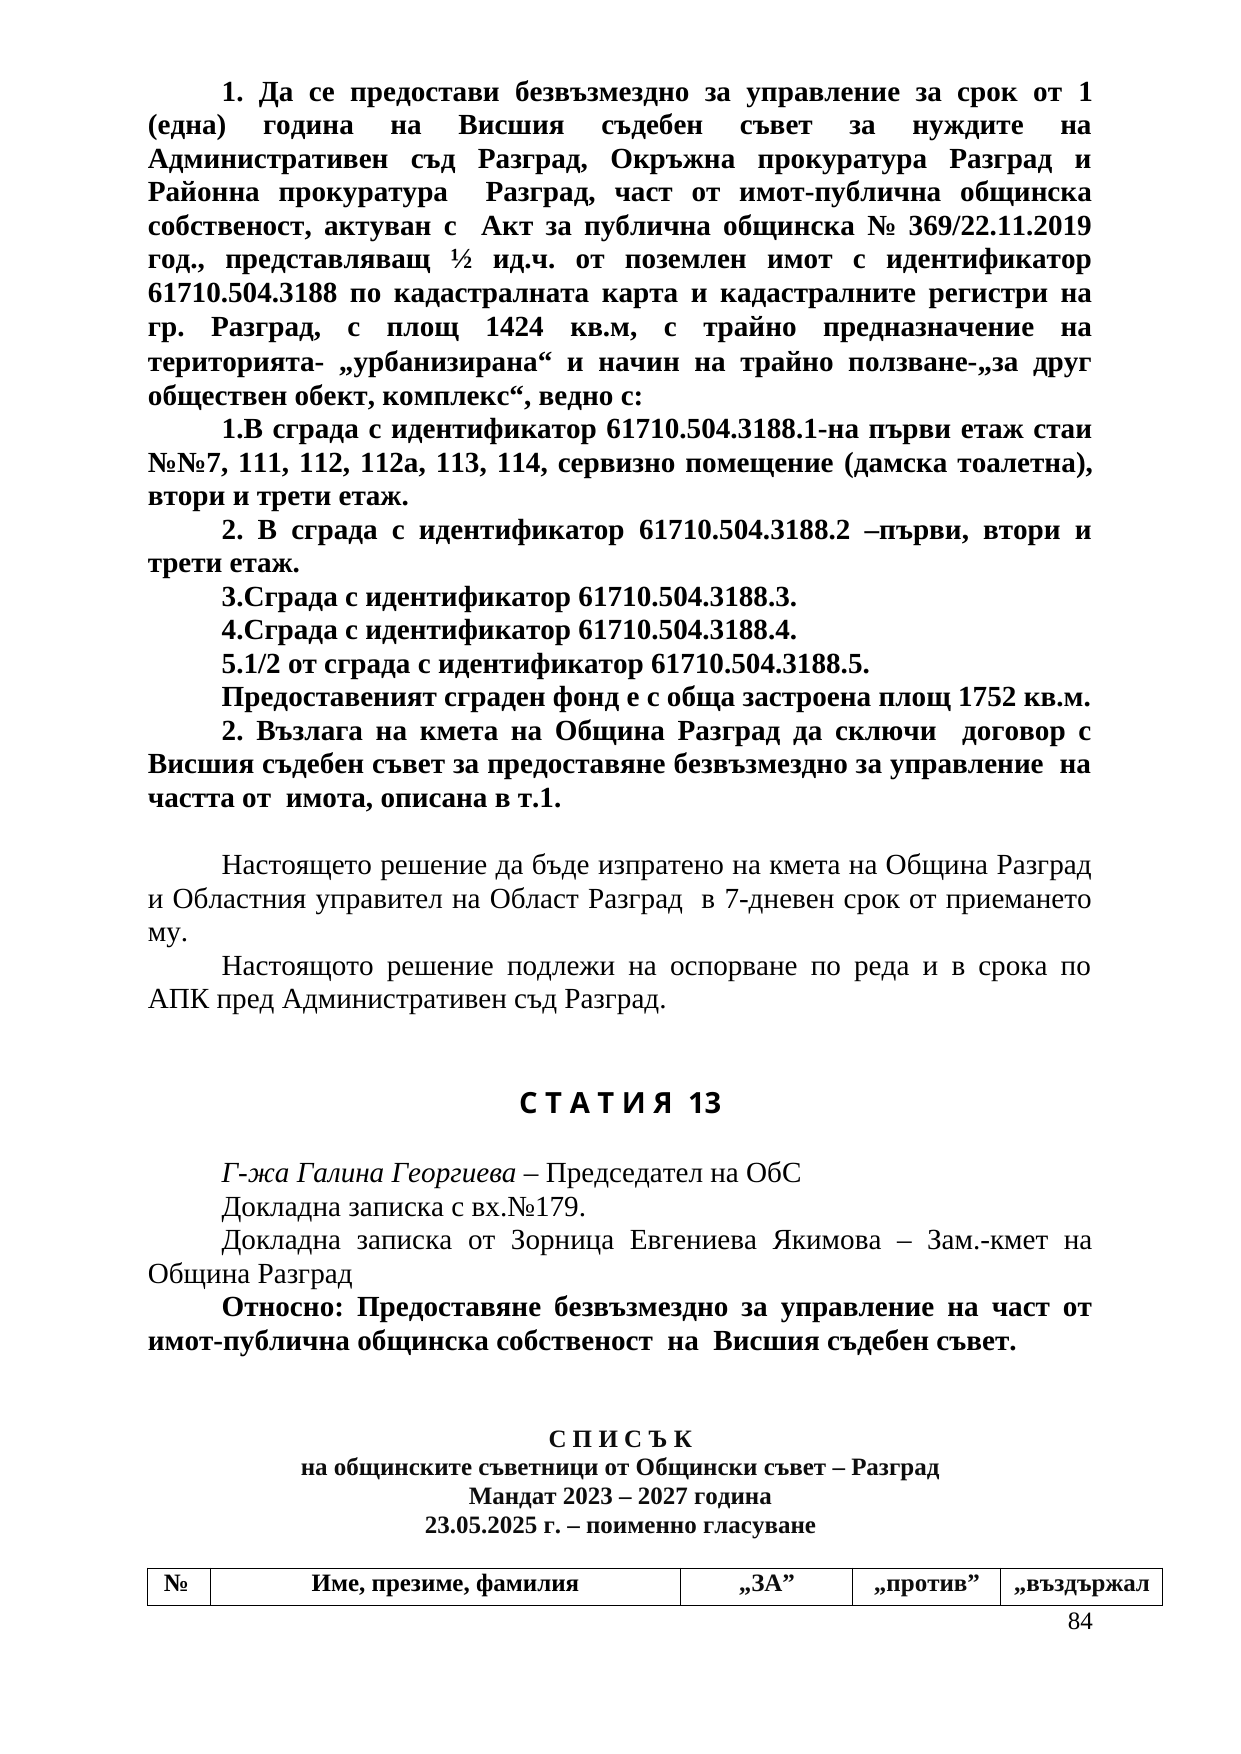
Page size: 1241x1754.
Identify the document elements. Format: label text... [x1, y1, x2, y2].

table_header Име, презиме, фамилия [211, 1569, 680, 1605]
text Настоящето решение да бъде изпратено на кмета на Община Разград и Областния управител на Област Разград в 7-дневен срок от приемането му. [148, 847, 1093, 948]
text С П И С Ъ К [148, 1424, 1093, 1452]
table_header „против” [853, 1569, 1000, 1605]
subtitle Мандат 2023 – 2027 година [148, 1481, 1093, 1510]
text 4.Сграда с идентификатор 61710.504.3188.4. [148, 612, 1093, 646]
text Относно: Предоставяне безвъзмездно за управление на част от имот-публична общинска собственост на Висшия съдебен съвет. [148, 1289, 1093, 1357]
text 1. Да се предостави безвъзмездно за управление за срок от 1 (eдна) година на Висшия съдебен съвет за нуждите на Административен съд Разград, Окръжна прокуратура Разград и Районна прокуратура Разград, част от имот-публична общинска собственост, актуван с Акт за публична общинска № 369/22.11.2019 год., представляващ ½ ид.ч. от поземлен имот с идентификатор 61710.504.3188 по кадастралната карта и кадастралните регистри на гр. Разград, с площ 1424 кв.м, с трайно предназначение на територията- „урбанизирана“ и начин на трайно ползване-„за друг обществен обект, комплекс“, ведно с: [148, 74, 1093, 411]
table_header „въздържал [1001, 1569, 1162, 1605]
table_header № [148, 1569, 210, 1605]
text 3.Сграда с идентификатор 61710.504.3188.3. [148, 579, 1093, 612]
text Докладна записка с вх.№179. [148, 1189, 1093, 1222]
text на общинските съветници от Общински съвет – Разград [148, 1452, 1093, 1481]
text 5.1/2 от сграда с идентификатор 61710.504.3188.5. [148, 646, 1093, 679]
table_header „ЗА” [681, 1569, 852, 1605]
text Настоящото решение подлежи на оспорване по реда и в срока по АПК пред Административен съд Разград. [148, 948, 1093, 1015]
text 2. Възлага на кмета на Община Разград да сключи договор с Висшия съдебен съвет за предоставяне безвъзмездно за управление на частта от имота, описана в т.1. [148, 713, 1093, 814]
text Докладна записка от Зорница Евгениева Якимова – Зам.-кмет на Община Разград [148, 1222, 1093, 1289]
text 2. В сграда с идентификатор 61710.504.3188.2 –първи, втори и трети етаж. [148, 512, 1093, 579]
text Предоставеният сграден фонд е с обща застроена площ 1752 кв.м. [148, 679, 1093, 713]
text С Т А Т И Я 13 [148, 1082, 1093, 1122]
text 1.В сграда с идентификатор 61710.504.3188.1-на първи етаж стаи №№7, 111, 112, 112а, 113, 114, сервизно помещение (дамска тоалетна), втори и трети етаж. [148, 411, 1093, 512]
text 23.05.2025 г. – поименно гласуване [148, 1510, 1093, 1539]
text Г-жа Галина Георгиева – Председател на ОбС [148, 1155, 1093, 1189]
